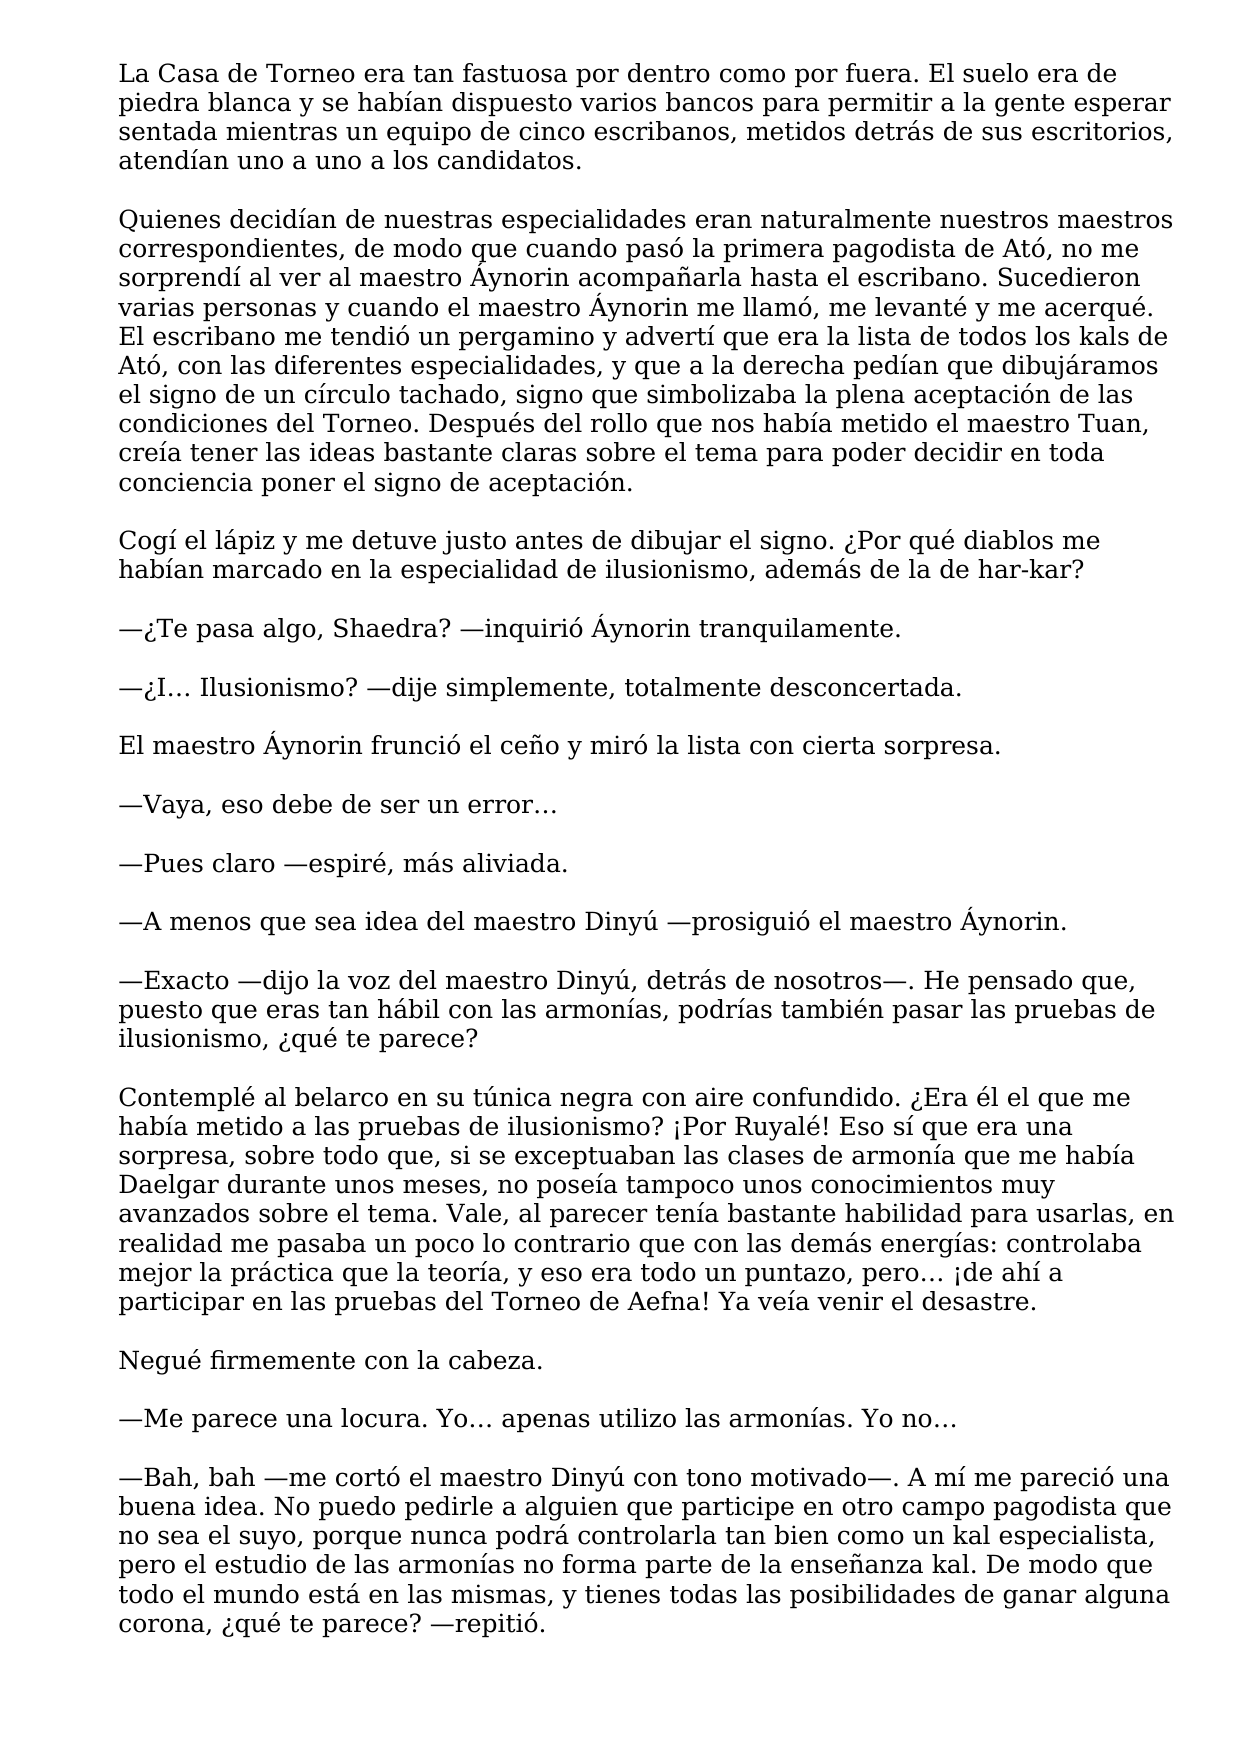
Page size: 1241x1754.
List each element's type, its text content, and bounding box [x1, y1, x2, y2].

text —Me parece una locura. Yo… apenas utilizo las armonías. Yo no… [118, 1404, 1181, 1434]
text —Vaya, eso debe de ser un error… [118, 790, 1181, 819]
text El maestro Áynorin frunció el ceño y miró la lista con cierta sorpresa. [118, 731, 1181, 761]
text Cogí el lápiz y me detuve justo antes de dibujar el signo. ¿Por qué diablos me habían marcado en la especialidad de ilusionismo, además de la de har-kar? [118, 526, 1181, 585]
text Contemplé al belarco en su túnica negra con aire confundido. ¿Era él el que me había metido a las pruebas de ilusionismo? ¡Por Ruyalé! Eso sí que era una sorpresa, sobre todo que, si se exceptuaban las clases de armonía que me había Daelgar durante unos meses, no poseía tampoco unos conocimientos muy avanzados sobre el tema. Vale, al parecer tenía bastante habilidad para usarlas, en realidad me pasaba un poco lo contrario que con las demás energías: controlaba mejor la práctica que la teoría, y eso era todo un puntazo, pero… ¡de ahí a participar en las pruebas del Torneo de Aefna! Ya veía venir el desastre. [118, 1083, 1181, 1316]
text —A menos que sea idea del maestro Dinyú —prosiguió el maestro Áynorin. [118, 907, 1181, 937]
text —¿I… Ilusionismo? —dije simplemente, totalmente desconcertada. [118, 673, 1181, 702]
text Quienes decidían de nuestras especialidades eran naturalmente nuestros maestros correspondientes, de modo que cuando pasó la primera pagodista de Ató, no me sorprendí al ver al maestro Áynorin acompañarla hasta el escribano. Sucedieron varias personas y cuando el maestro Áynorin me llamó, me levanté y me acerqué. El escribano me tendió un pergamino y advertí que era la lista de todos los kals de Ató, con las diferentes especialidades, y que a la derecha pedían que dibujáramos el signo de un círculo tachado, signo que simbolizaba la plena aceptación de las condiciones del Torneo. Después del rollo que nos había metido el maestro Tuan, creía tener las ideas bastante claras sobre el tema para poder decidir en toda conciencia poner el signo de aceptación. [118, 205, 1181, 497]
text —¿Te pasa algo, Shaedra? —inquirió Áynorin tranquilamente. [118, 614, 1181, 643]
text —Pues claro —espiré, más aliviada. [118, 849, 1181, 878]
text —Bah, bah —me cortó el maestro Dinyú con tono motivado—. A mí me pareció una buena idea. No puedo pedirle a alguien que participe en otro campo pagodista que no sea el suyo, porque nunca podrá controlarla tan bien como un kal especialista, pero el estudio de las armonías no forma parte de la enseñanza kal. De modo que todo el mundo está en las mismas, y tienes todas las posibilidades de ganar alguna corona, ¿qué te parece? —repitió. [118, 1463, 1181, 1638]
text La Casa de Torneo era tan fastuosa por dentro como por fuera. El suelo era de piedra blanca y se habían dispuesto varios bancos para permitir a la gente esperar sentada mientras un equipo de cinco escribanos, metidos detrás de sus escritorios, atendían uno a uno a los candidatos. [118, 59, 1181, 176]
text —Exacto —dijo la voz del maestro Dinyú, detrás de nosotros—. He pensado que, puesto que eras tan hábil con las armonías, podrías también pasar las pruebas de ilusionismo, ¿qué te parece? [118, 966, 1181, 1053]
text Negué firmemente con la cabeza. [118, 1346, 1181, 1375]
